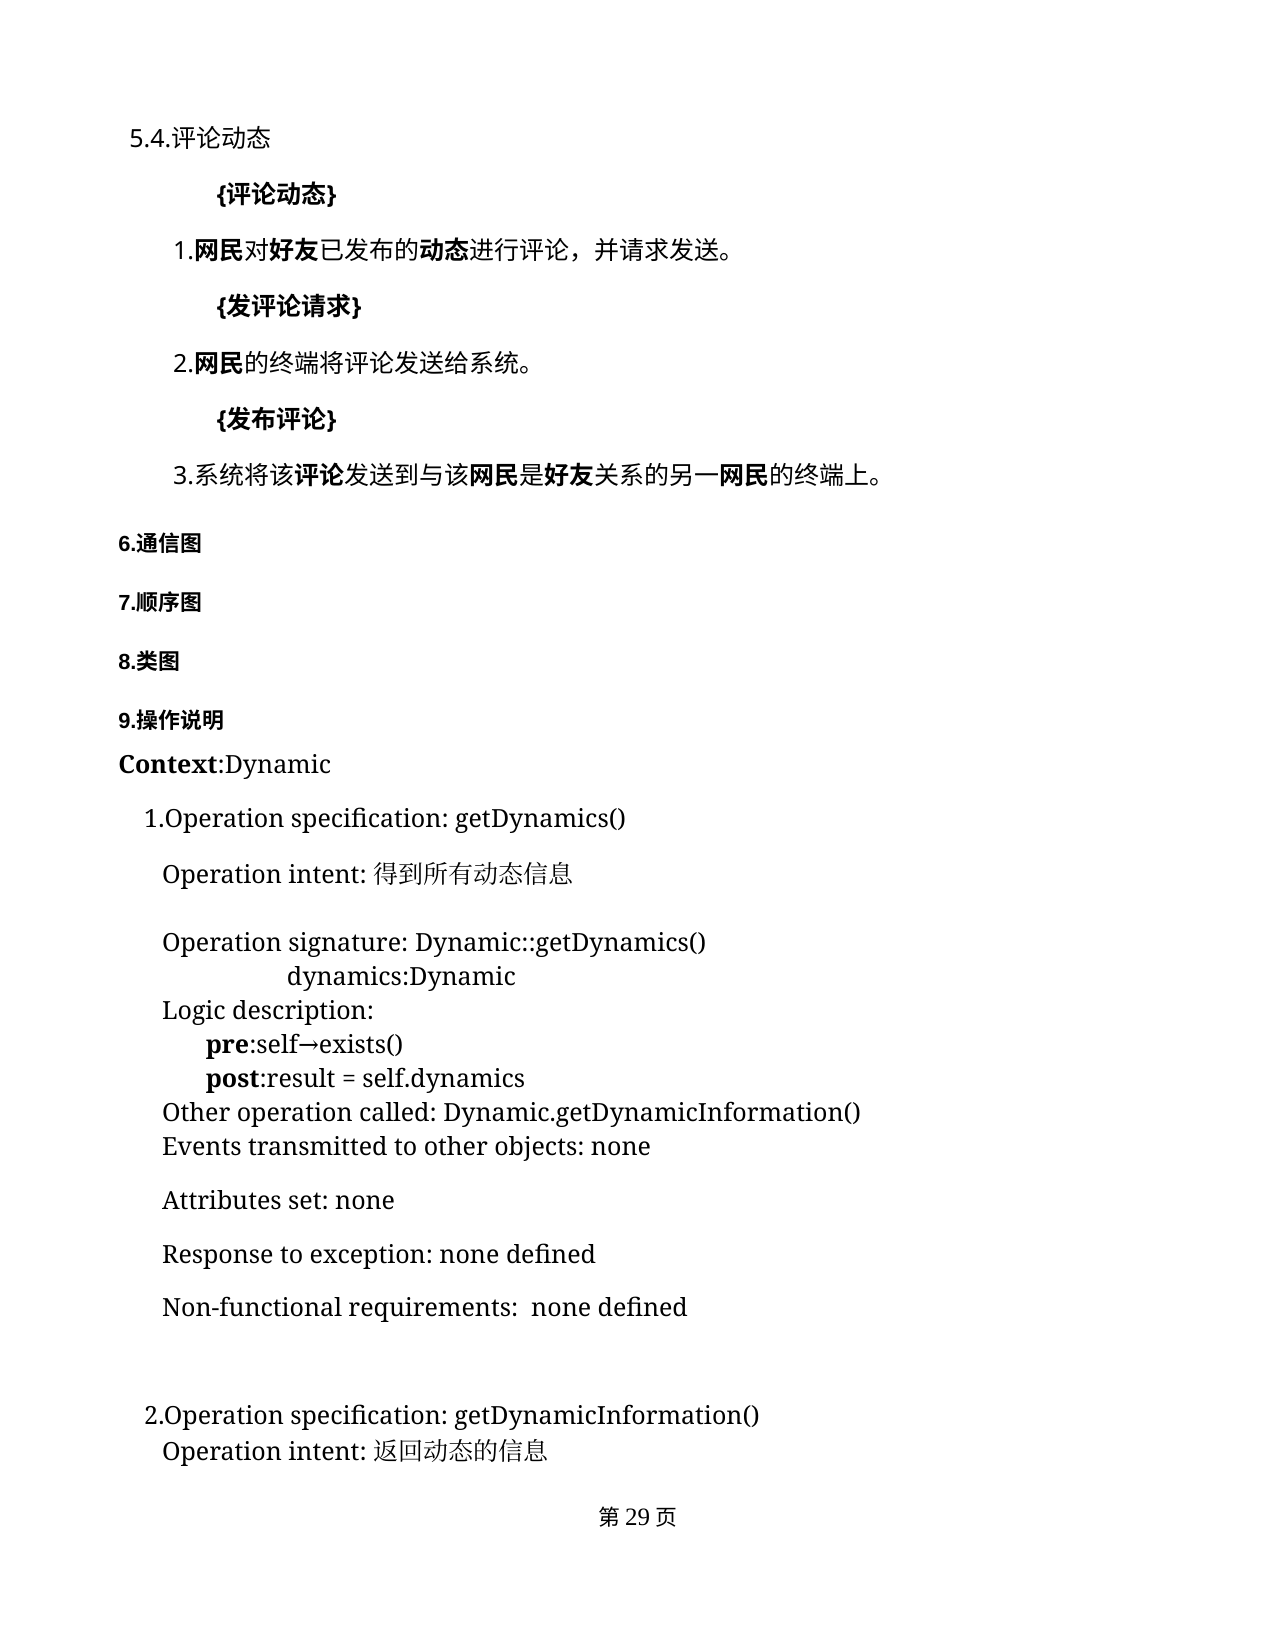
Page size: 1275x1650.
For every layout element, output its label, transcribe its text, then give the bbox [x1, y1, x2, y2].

text Non-functional requirements: none defined [118, 1290, 1157, 1324]
text Operation intent: 返回动态的信息 [118, 1432, 1157, 1468]
subtitle 9.操作说明 [118, 703, 1157, 734]
text Other operation called: Dynamic.getDynamicInformation() [118, 1095, 1157, 1129]
text {发评论请求} [129, 287, 1157, 323]
text 3.系统将该评论发送到与该网民是好友关系的另一网民的终端上。 [129, 456, 1157, 492]
text 1.网民对好友已发布的动态进行评论，并请求发送。 [129, 231, 1157, 267]
text 2.网民的终端将评论发送给系统。 [129, 343, 1157, 379]
text Response to exception: none defined [118, 1236, 1157, 1270]
text Logic description: [118, 993, 1157, 1027]
text {评论动态} [129, 174, 1157, 211]
text Context:Dynamic [118, 747, 1157, 781]
text {发布评论} [129, 399, 1157, 436]
text pre:self→exists() [118, 1027, 1157, 1061]
text Operation signature: Dynamic::getDynamics() [118, 924, 1157, 958]
text Operation intent: 得到所有动态信息 [118, 854, 1157, 890]
subtitle 7.顺序图 [118, 585, 1157, 617]
text 2.Operation specification: getDynamicInformation() [118, 1398, 1157, 1432]
text 5.4.评论动态 [129, 118, 1157, 154]
subtitle 6.通信图 [118, 526, 1157, 558]
text Events transmitted to other objects: none [118, 1129, 1157, 1163]
subtitle 8.类图 [118, 644, 1157, 676]
text 1.Operation specification: getDynamics() [118, 801, 1157, 835]
text dynamics:Dynamic [118, 958, 1157, 993]
text post:result = self.dynamics [118, 1061, 1157, 1095]
text Attributes set: none [118, 1183, 1157, 1217]
